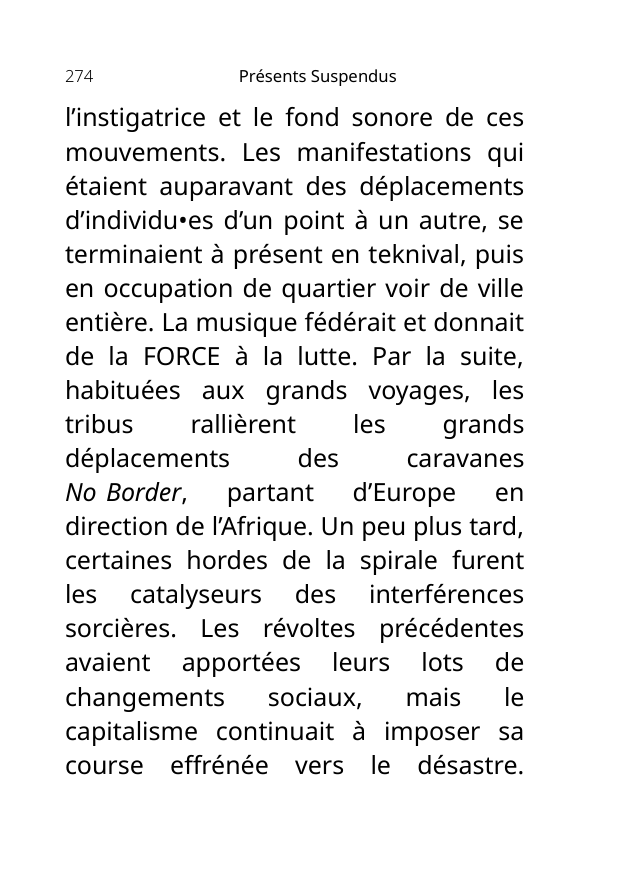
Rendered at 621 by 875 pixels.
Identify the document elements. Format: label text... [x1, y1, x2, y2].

text l’instigatrice et le fond sonore de ces mouvements. Les manifestations qui étaient auparavant des déplacements d’individu•es d’un point à un autre, se terminaient à présent en teknival, puis en occupation de quartier voir de ville entière. La musique fédérait et donnait de la FORCE à la lutte. Par la suite, habituées aux grands voyages, les tribus rallièrent les grands déplacements des caravanes No Border, partant d’Europe en direction de l’Afrique. Un peu plus tard, certaines hordes de la spirale furent les catalyseurs des interférences sorcières. Les révoltes précédentes avaient apportées leurs lots de changements sociaux, mais le capitalisme continuait à imposer sa course effrénée vers le désastre. [65, 100, 524, 781]
